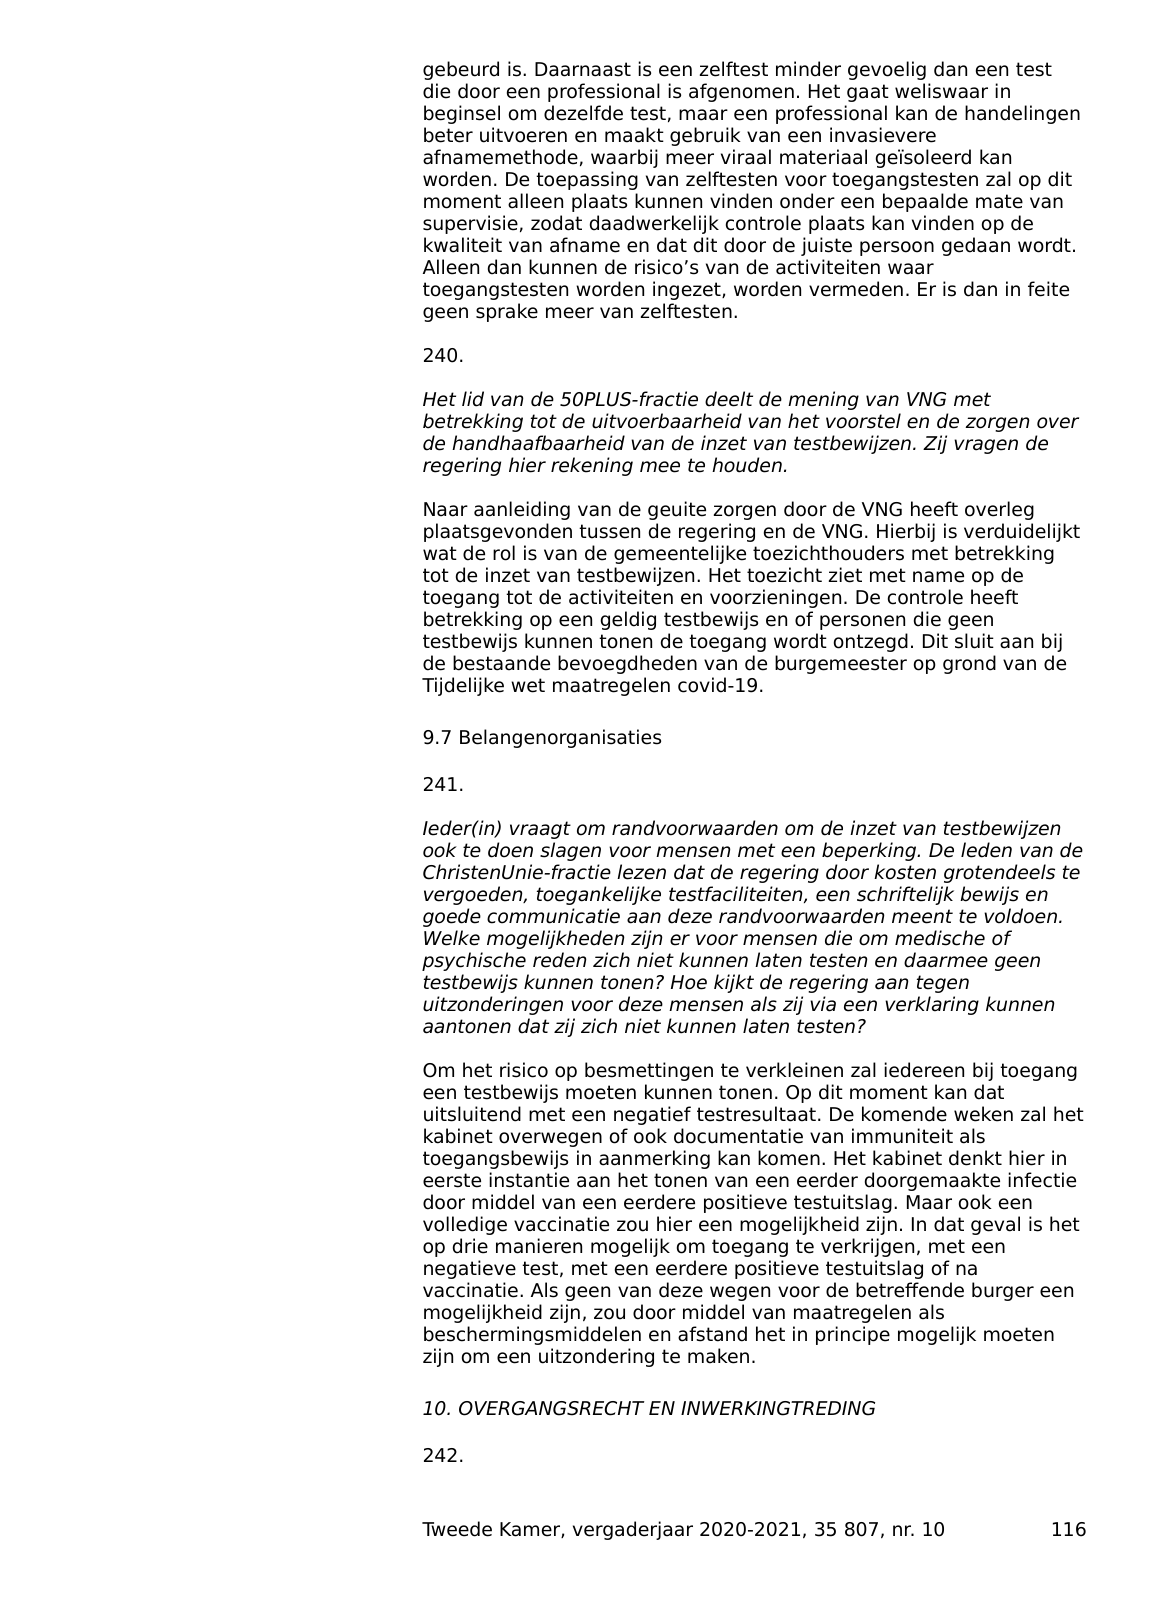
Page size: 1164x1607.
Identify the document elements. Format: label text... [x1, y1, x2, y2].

text 241. [422, 774, 1087, 796]
text Naar aanleiding van de geuite zorgen door de VNG heeft overleg plaatsgevonden tussen de regering en de VNG. Hierbij is verduidelijkt wat de rol is van de gemeentelijke toezichthouders met betrekking tot de inzet van testbewijzen. Het toezicht ziet met name op de toegang tot de activiteiten en voorzieningen. De controle heeft betrekking op een geldig testbewijs en of personen die geen testbewijs kunnen tonen de toegang wordt ontzegd. Dit sluit aan bij de bestaande bevoegdheden van de burgemeester op grond van de Tijdelijke wet maatregelen covid-19. [422, 499, 1087, 697]
text Ieder(in) vraagt om randvoorwaarden om de inzet van testbewijzen ook te doen slagen voor mensen met een beperking. De leden van de ChristenUnie-fractie lezen dat de regering door kosten grotendeels te vergoeden, toegankelijke testfaciliteiten, een schriftelijk bewijs en goede communicatie aan deze randvoorwaarden meent te voldoen. Welke mogelijkheden zijn er voor mensen die om medische of psychische reden zich niet kunnen laten testen en daarmee geen testbewijs kunnen tonen? Hoe kijkt de regering aan tegen uitzonderingen voor deze mensen als zij via een verklaring kunnen aantonen dat zij zich niet kunnen laten testen? [422, 818, 1087, 1038]
subtitle 10. OVERGANGSRECHT EN INWERKINGTREDING [422, 1398, 1087, 1420]
text 242. [422, 1445, 1087, 1467]
subtitle 9.7 Belangenorganisaties [422, 727, 1087, 749]
text Het lid van de 50PLUS-fractie deelt de mening van VNG met betrekking tot de uitvoerbaarheid van het voorstel en de zorgen over de handhaafbaarheid van de inzet van testbewijzen. Zij vragen de regering hier rekening mee te houden. [422, 389, 1087, 477]
text Om het risico op besmettingen te verkleinen zal iedereen bij toegang een testbewijs moeten kunnen tonen. Op dit moment kan dat uitsluitend met een negatief testresultaat. De komende weken zal het kabinet overwegen of ook documentatie van immuniteit als toegangsbewijs in aanmerking kan komen. Het kabinet denkt hier in eerste instantie aan het tonen van een eerder doorgemaakte infectie door middel van een eerdere positieve testuitslag. Maar ook een volledige vaccinatie zou hier een mogelijkheid zijn. In dat geval is het op drie manieren mogelijk om toegang te verkrijgen, met een negatieve test, met een eerdere positieve testuitslag of na vaccinatie. Als geen van deze wegen voor de betreffende burger een mogelijkheid zijn, zou door middel van maatregelen als beschermingsmiddelen en afstand het in principe mogelijk moeten zijn om een uitzondering te maken. [422, 1060, 1087, 1368]
text gebeurd is. Daarnaast is een zelftest minder gevoelig dan een test die door een professional is afgenomen. Het gaat weliswaar in beginsel om dezelfde test, maar een professional kan de handelingen beter uitvoeren en maakt gebruik van een invasievere afnamemethode, waarbij meer viraal materiaal geïsoleerd kan worden. De toepassing van zelftesten voor toegangstesten zal op dit moment alleen plaats kunnen vinden onder een bepaalde mate van supervisie, zodat daadwerkelijk controle plaats kan vinden op de kwaliteit van afname en dat dit door de juiste persoon gedaan wordt. Alleen dan kunnen de risico’s van de activiteiten waar toegangstesten worden ingezet, worden vermeden. Er is dan in feite geen sprake meer van zelftesten. [422, 59, 1087, 323]
text 240. [422, 345, 1087, 367]
